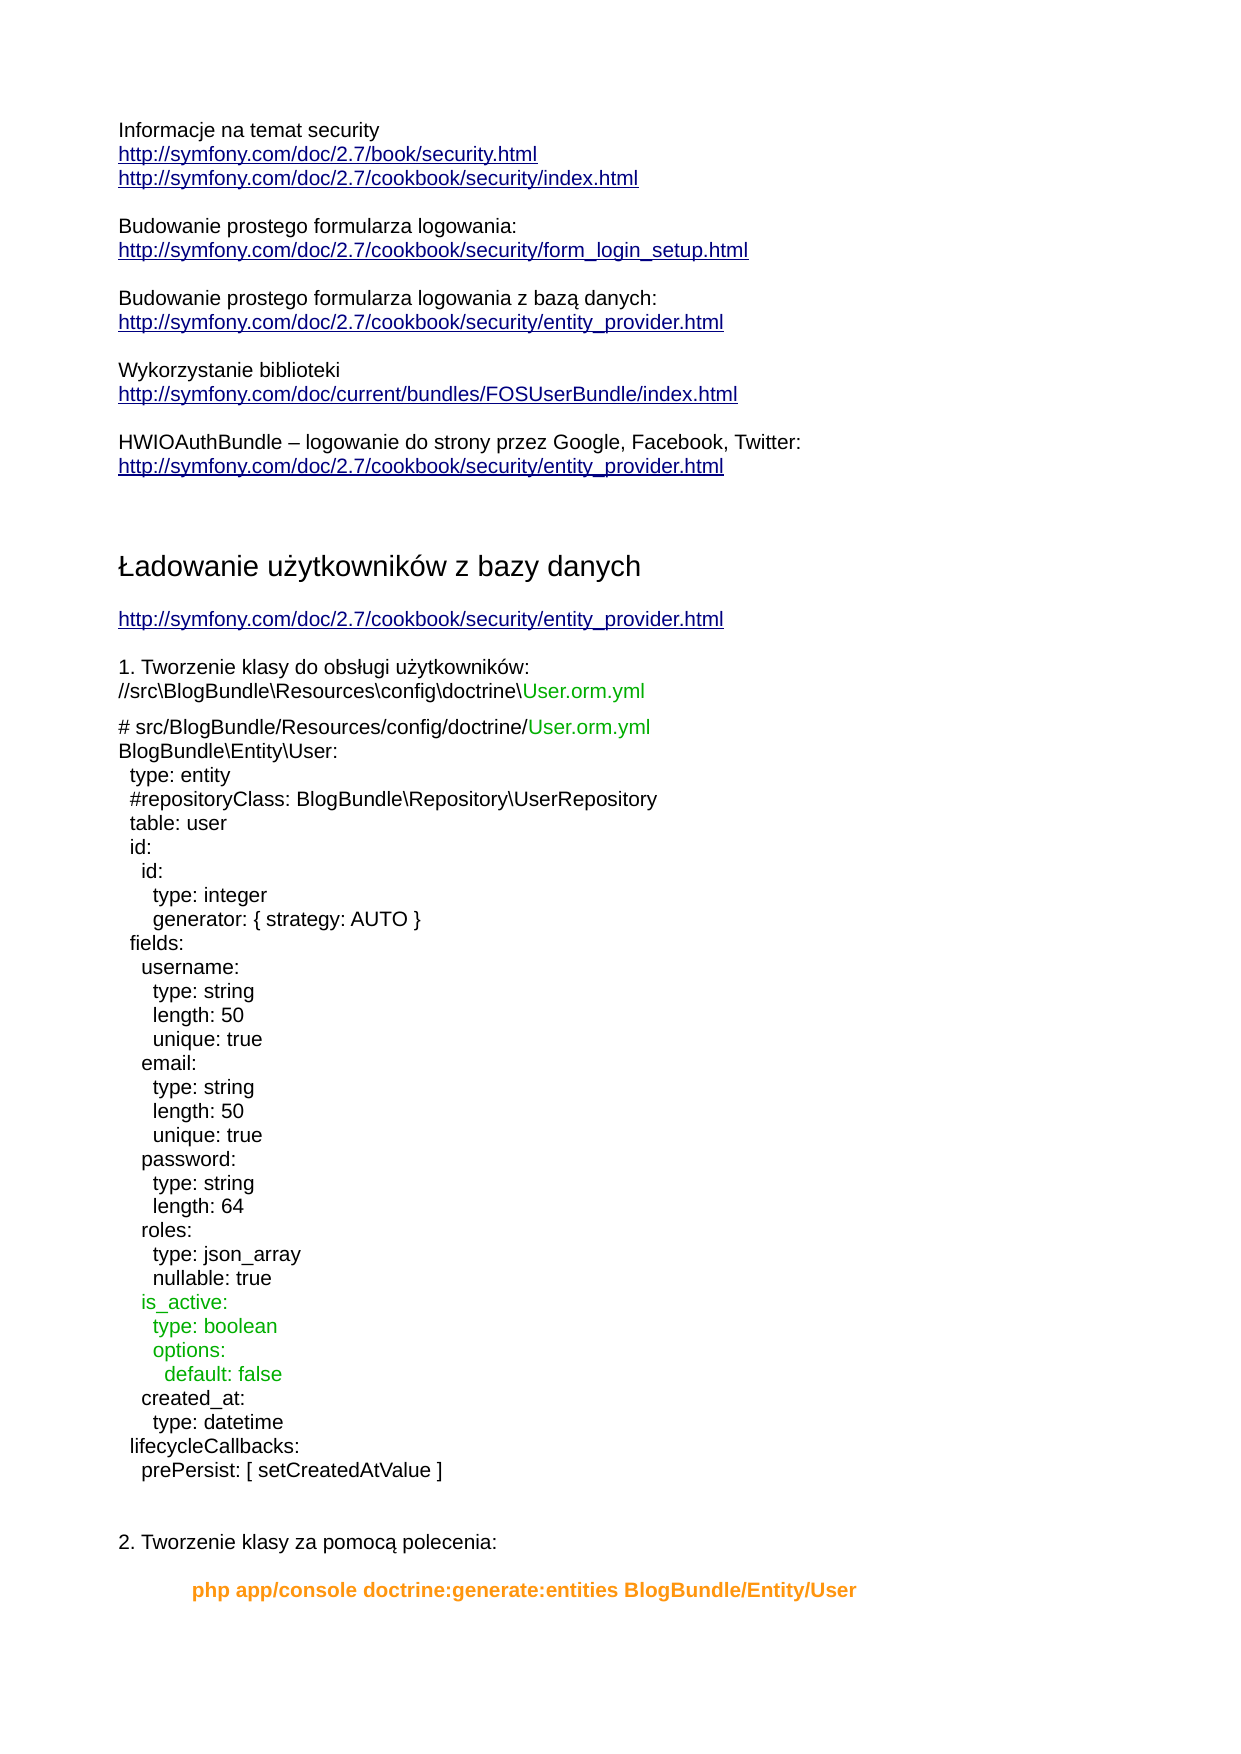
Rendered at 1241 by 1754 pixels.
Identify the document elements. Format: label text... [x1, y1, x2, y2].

text lifecycleCallbacks: [118, 1434, 1122, 1458]
text type: entity [118, 763, 1122, 787]
text http://symfony.com/doc/2.7/cookbook/security/entity_provider.html [118, 310, 1122, 334]
text length: 64 [118, 1194, 1122, 1218]
text http://symfony.com/doc/2.7/cookbook/security/entity_provider.html [118, 607, 1122, 631]
text Budowanie prostego formularza logowania: [118, 214, 1122, 238]
text type: string [118, 1170, 1122, 1194]
text id: [118, 835, 1122, 859]
text created_at: [118, 1386, 1122, 1410]
text generator: { strategy: AUTO } [118, 907, 1122, 931]
text prePersist: [ setCreatedAtValue ] [118, 1458, 1122, 1482]
text is_active: [118, 1290, 1122, 1314]
text HWIOAuthBundle – logowanie do strony przez Google, Facebook, Twitter: [118, 429, 1122, 453]
text php app/console doctrine:generate:entities BlogBundle/Entity/User [118, 1578, 1122, 1602]
text //src\BlogBundle\Resources\config\doctrine\User.orm.yml [118, 679, 1122, 703]
text # src/BlogBundle/Resources/config/doctrine/User.orm.yml [118, 715, 1122, 739]
text 1. Tworzenie klasy do obsługi użytkowników: [118, 655, 1122, 679]
text type: string [118, 979, 1122, 1003]
text id: [118, 859, 1122, 883]
text #repositoryClass: BlogBundle\Repository\UserRepository [118, 787, 1122, 811]
text BlogBundle\Entity\User: [118, 739, 1122, 763]
text type: datetime [118, 1410, 1122, 1434]
text 2. Tworzenie klasy za pomocą polecenia: [118, 1530, 1122, 1554]
text length: 50 [118, 1098, 1122, 1122]
text Informacje na temat security [118, 118, 1122, 142]
text type: json_array [118, 1242, 1122, 1266]
text http://symfony.com/doc/2.7/cookbook/security/entity_provider.html [118, 453, 1122, 477]
text Budowanie prostego formularza logowania z bazą danych: [118, 286, 1122, 310]
text type: string [118, 1074, 1122, 1098]
text username: [118, 955, 1122, 979]
text nullable: true [118, 1266, 1122, 1290]
text password: [118, 1146, 1122, 1170]
text Wykorzystanie biblioteki [118, 358, 1122, 382]
text roles: [118, 1218, 1122, 1242]
text http://symfony.com/doc/2.7/book/security.html [118, 142, 1122, 166]
text table: user [118, 811, 1122, 835]
text http://symfony.com/doc/2.7/cookbook/security/form_login_setup.html [118, 238, 1122, 262]
text http://symfony.com/doc/2.7/cookbook/security/index.html [118, 166, 1122, 190]
text http://symfony.com/doc/current/bundles/FOSUserBundle/index.html [118, 382, 1122, 406]
text type: boolean [118, 1314, 1122, 1338]
text unique: true [118, 1027, 1122, 1051]
text Ładowanie użytkowników z bazy danych [118, 549, 1122, 583]
text email: [118, 1051, 1122, 1074]
text type: integer [118, 883, 1122, 907]
text unique: true [118, 1122, 1122, 1146]
text default: false [118, 1362, 1122, 1386]
text fields: [118, 931, 1122, 955]
text length: 50 [118, 1003, 1122, 1027]
text options: [118, 1338, 1122, 1362]
